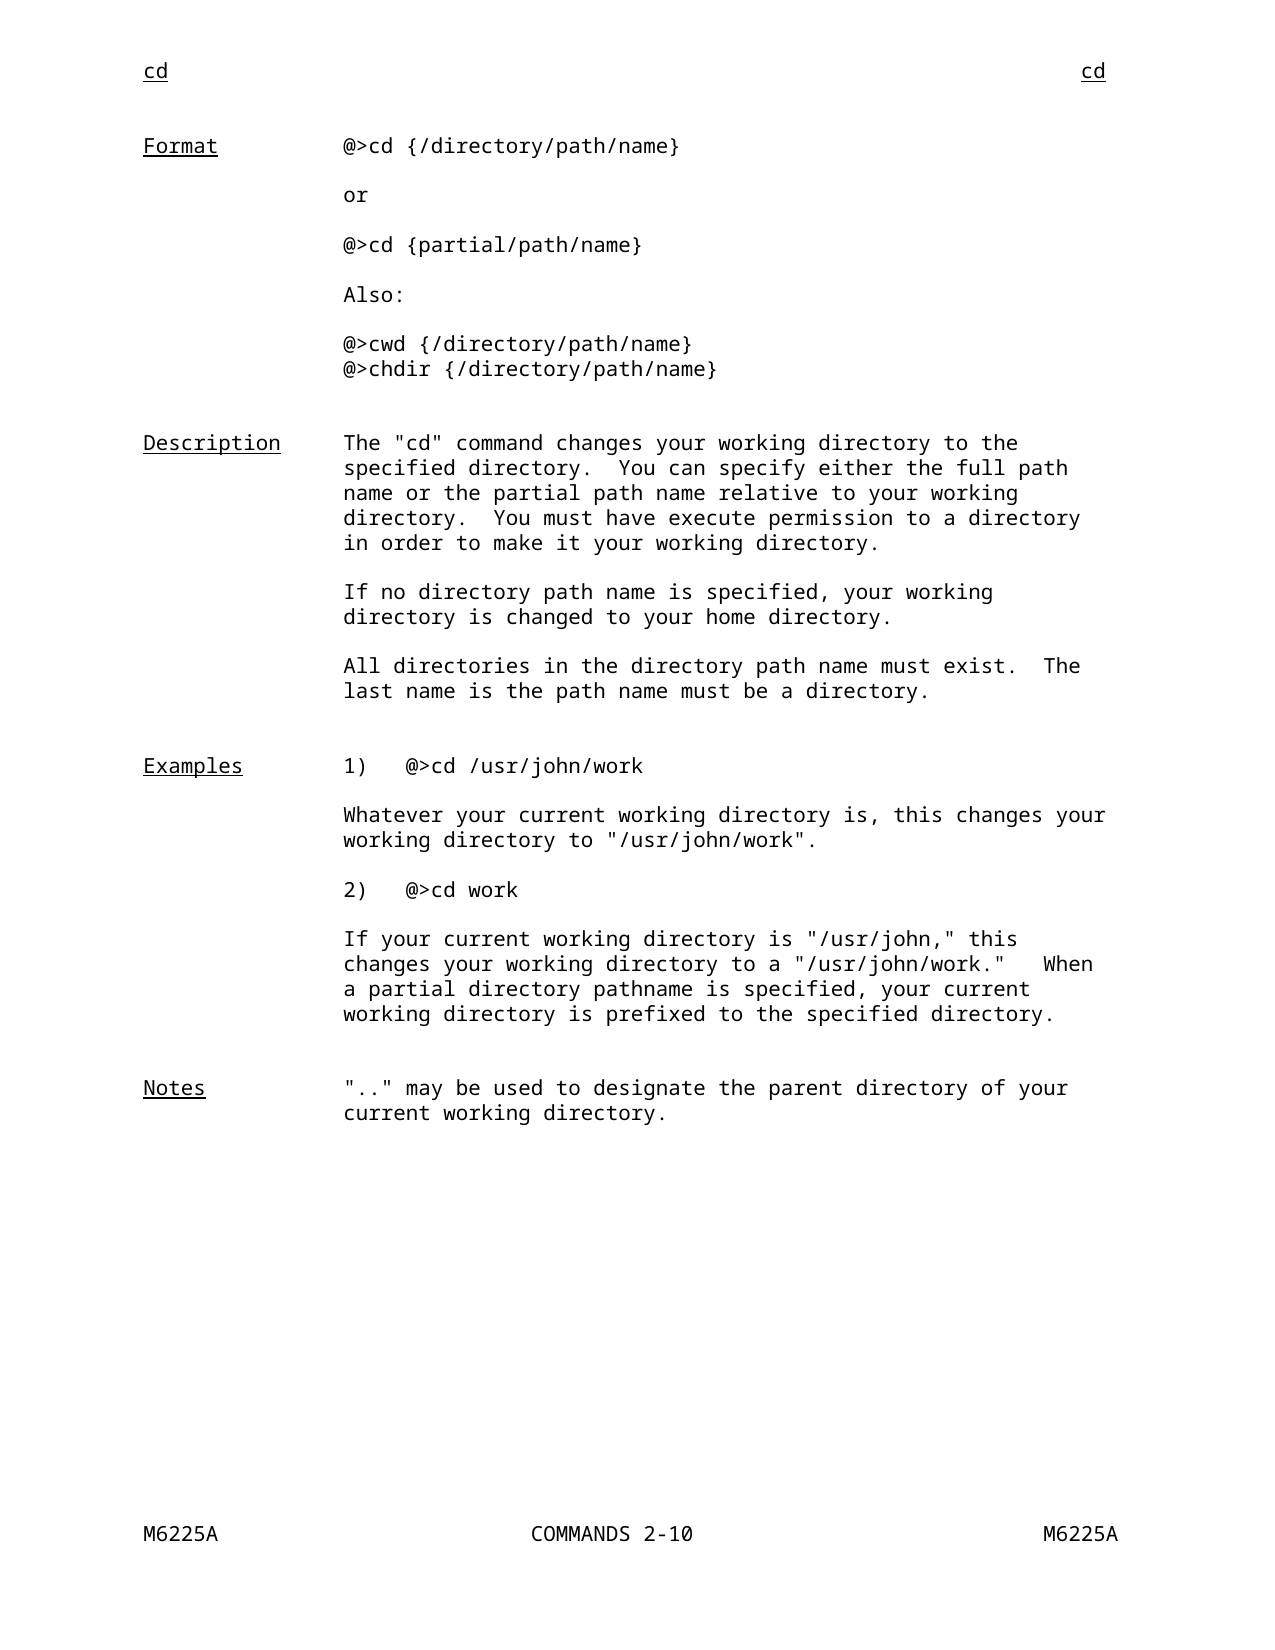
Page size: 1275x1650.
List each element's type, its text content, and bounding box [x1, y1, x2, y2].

text current working directory. [118, 1100, 1145, 1125]
text cd cd [118, 59, 1145, 84]
text M6225A COMMANDS 2-10 M6225A [118, 1522, 1145, 1547]
text Examples 1) @>cd /usr/john/work [118, 753, 1145, 778]
text working directory is prefixed to the specified directory. [118, 1001, 1145, 1026]
text @>cwd {/directory/path/name} [118, 332, 1145, 357]
text Whatever your current working directory is, this changes your [118, 803, 1145, 828]
text Notes ".." may be used to designate the parent directory of your [118, 1076, 1145, 1100]
text changes your working directory to a "/usr/john/work." When [118, 952, 1145, 976]
text All directories in the directory path name must exist. The [118, 654, 1145, 679]
text Description The "cd" command changes your working directory to the [118, 431, 1145, 456]
text @>chdir {/directory/path/name} [118, 357, 1145, 381]
text working directory to "/usr/john/work". [118, 828, 1145, 852]
text directory is changed to your home directory. [118, 604, 1145, 629]
text If your current working directory is "/usr/john," this [118, 927, 1145, 952]
text name or the partial path name relative to your working [118, 481, 1145, 505]
text @>cd {partial/path/name} [118, 233, 1145, 257]
text in order to make it your working directory. [118, 530, 1145, 555]
text If no directory path name is specified, your working [118, 580, 1145, 604]
text last name is the path name must be a directory. [118, 679, 1145, 704]
text directory. You must have execute permission to a directory [118, 505, 1145, 530]
text a partial directory pathname is specified, your current [118, 976, 1145, 1001]
text Format @>cd {/directory/path/name} [118, 133, 1145, 158]
text 2) @>cd work [118, 877, 1145, 902]
text or [118, 183, 1145, 208]
text specified directory. You can specify either the full path [118, 456, 1145, 481]
text Also: [118, 282, 1145, 307]
